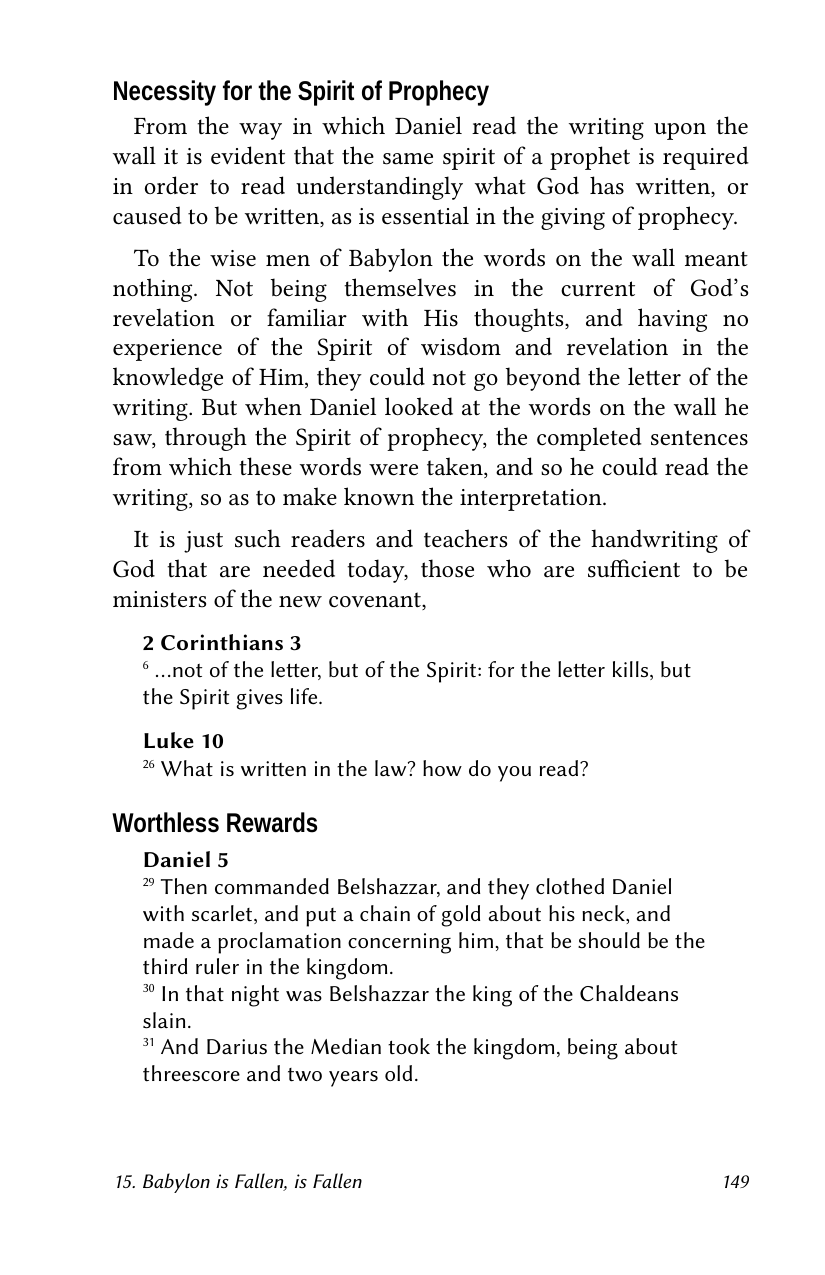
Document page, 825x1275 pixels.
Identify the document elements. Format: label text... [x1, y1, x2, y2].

text Luke 10 [142, 728, 750, 754]
text 2 Corinthians 3 [142, 629, 750, 656]
text It is just such readers and teachers of the handwriting of God that are needed today, those who are sufficient to be ministers of the new covenant, [112, 525, 750, 613]
text 29 Then commanded Belshazzar, and they clothed Daniel with scarlet, and put a chain of gold about his neck, and made a proclamation concerning him, that be should be the third ruler in the kingdom. [142, 874, 720, 980]
subtitle Necessity for the Spirit of Prophecy [112, 75, 750, 106]
text To the wise men of Babylon the words on the wall meant nothing. Not being themselves in the current of God’s revelation or familiar with His thoughts, and having no experience of the Spirit of wisdom and revelation in the knowledge of Him, they could not go beyond the letter of the writing. But when Daniel looked at the words on the wall he saw, through the Spirit of prophecy, the completed sentences from which these words were taken, and so he could read the writing, so as to make known the interpretation. [112, 244, 750, 511]
text Daniel 5 [142, 847, 750, 873]
text 30 In that night was Belshazzar the king of the Chaldeans slain. [142, 981, 720, 1034]
text 26 What is written in the law? how do you read? [142, 756, 720, 782]
text 6 ...not of the letter, but of the Spirit: for the letter kills, but the Spirit gives life. [142, 657, 720, 710]
text From the way in which Daniel read the writing upon the wall it is evident that the same spirit of a prophet is required in order to read understandingly what God has written, or caused to be written, as is essential in the giving of prophecy. [112, 112, 750, 230]
text 31 And Darius the Median took the kingdom, being about threescore and two years old. [142, 1034, 720, 1087]
subtitle Worthless Rewards [112, 807, 750, 838]
